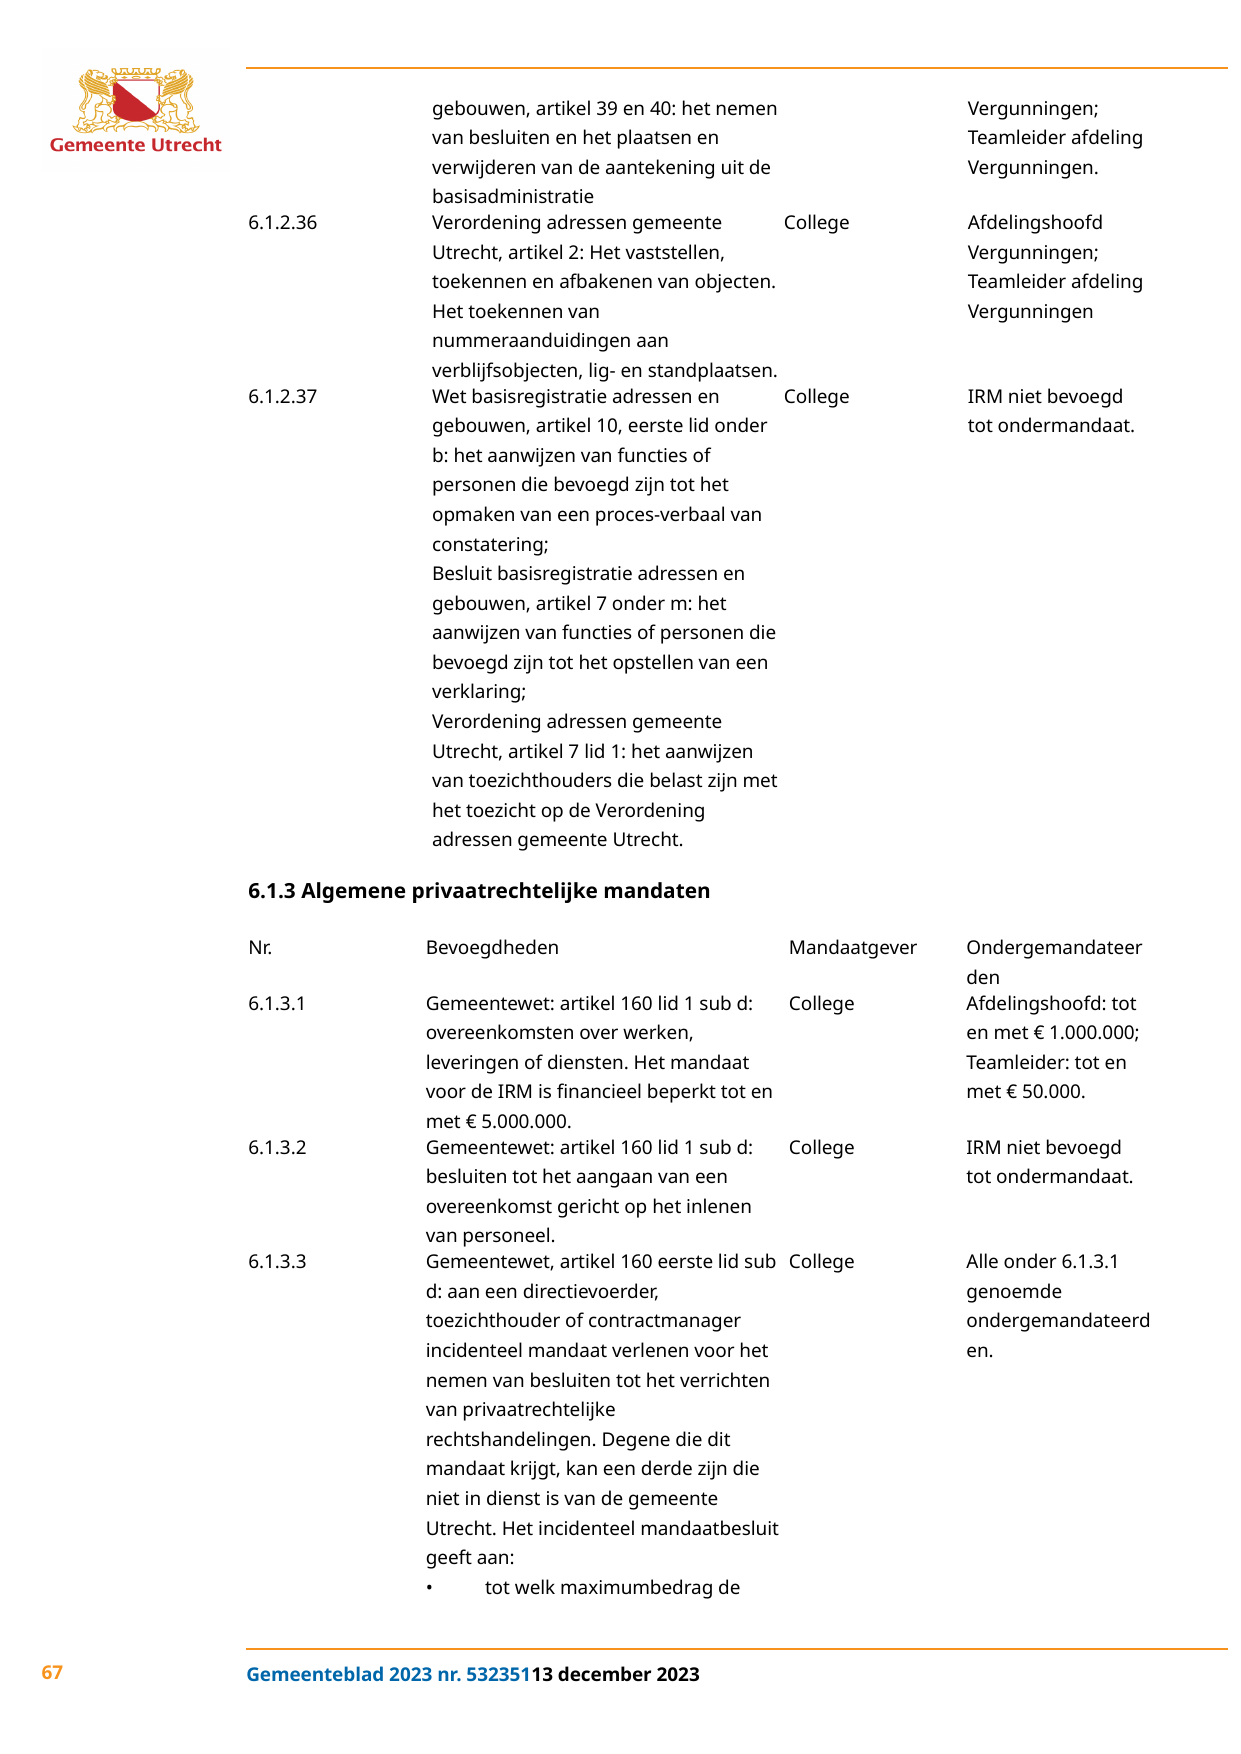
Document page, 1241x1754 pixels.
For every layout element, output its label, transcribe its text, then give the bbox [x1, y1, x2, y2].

table_cell IRM niet bevoegd tot ondermandaat. [968, 383, 1152, 852]
table_cell Gemeentewet: artikel 160 lid 1 sub d: besluiten tot het aangaan van een overeenkomst gericht op het inlenen van personeel. [426, 1134, 789, 1248]
table_cell 6.1.2.36 [248, 209, 432, 383]
table_cell College [784, 383, 968, 852]
table_header Bevoegdheden [426, 935, 789, 990]
table_cell gebouwen, artikel 39 en 40: het nemen van besluiten en het plaatsen en verwijderen van de aantekening uit de basisadministratie [432, 95, 784, 209]
table_header Ondergemandateerden [966, 935, 1152, 990]
table_cell Afdelingshoofd: tot en met € 1.000.000; Teamleider: tot en met € 50.000. [966, 990, 1152, 1134]
picture [41, 47, 231, 172]
table_cell Gemeentewet: artikel 160 lid 1 sub d: overeenkomsten over werken, leveringen of diensten. Het mandaat voor de IRM is financieel beperkt tot en met € 5.000.000. [426, 990, 789, 1134]
table_cell Verordening adressen gemeente Utrecht, artikel 2: Het vaststellen, toekennen en afbakenen van objecten. Het toekennen van nummeraanduidingen aan verblijfsobjecten, lig- en standplaatsen. [432, 209, 784, 383]
table_cell [248, 95, 432, 209]
table_cell 6.1.3.3 [248, 1249, 426, 1599]
table_cell College [789, 1134, 966, 1248]
table_cell College [784, 209, 968, 383]
table_cell [784, 95, 968, 209]
table_cell IRM niet bevoegd tot ondermandaat. [966, 1134, 1152, 1248]
table_cell 6.1.3.1 [248, 990, 426, 1134]
text 6.1.3 Algemene privaatrechtelijke mandaten [248, 876, 1152, 905]
table_cell College [789, 990, 966, 1134]
table_cell 6.1.3.2 [248, 1134, 426, 1248]
table_header Mandaatgever [789, 935, 966, 990]
table_header Nr. [248, 935, 426, 990]
table_cell Afdelingshoofd Vergunningen; Teamleider afdeling Vergunningen [968, 209, 1152, 383]
table_cell 6.1.2.37 [248, 383, 432, 852]
table_cell Alle onder 6.1.3.1 genoemde ondergemandateerden. [966, 1249, 1152, 1599]
table_cell College [789, 1249, 966, 1599]
table_cell Wet basisregistratie adressen en gebouwen, artikel 10, eerste lid onder b: het aanwijzen van functies of personen die bevoegd zijn tot het opmaken van een proces-verbaal van constatering; Besluit basisregistratie adressen en gebouwen, artikel 7 onder m: het aanwijzen van functies of personen die bevoegd zijn tot het opstellen van een verklaring; Verordening adressen gemeente Utrecht, artikel 7 lid 1: het aanwijzen van toezichthouders die belast zijn met het toezicht op de Verordening adressen gemeente Utrecht. [432, 383, 784, 852]
table_cell Gemeentewet, artikel 160 eerste lid sub d: aan een directievoerder, toezichthouder of contractmanager incidenteel mandaat verlenen voor het nemen van besluiten tot het verrichten van privaatrechtelijke rechtshandelingen. Degene die dit mandaat krijgt, kan een derde zijn die niet in dienst is van de gemeente Utrecht. Het incidenteel mandaatbesluit geeft aan: tot welk maximumbedrag de [426, 1249, 789, 1599]
table_cell Vergunningen; Teamleider afdeling Vergunningen. [968, 95, 1152, 209]
